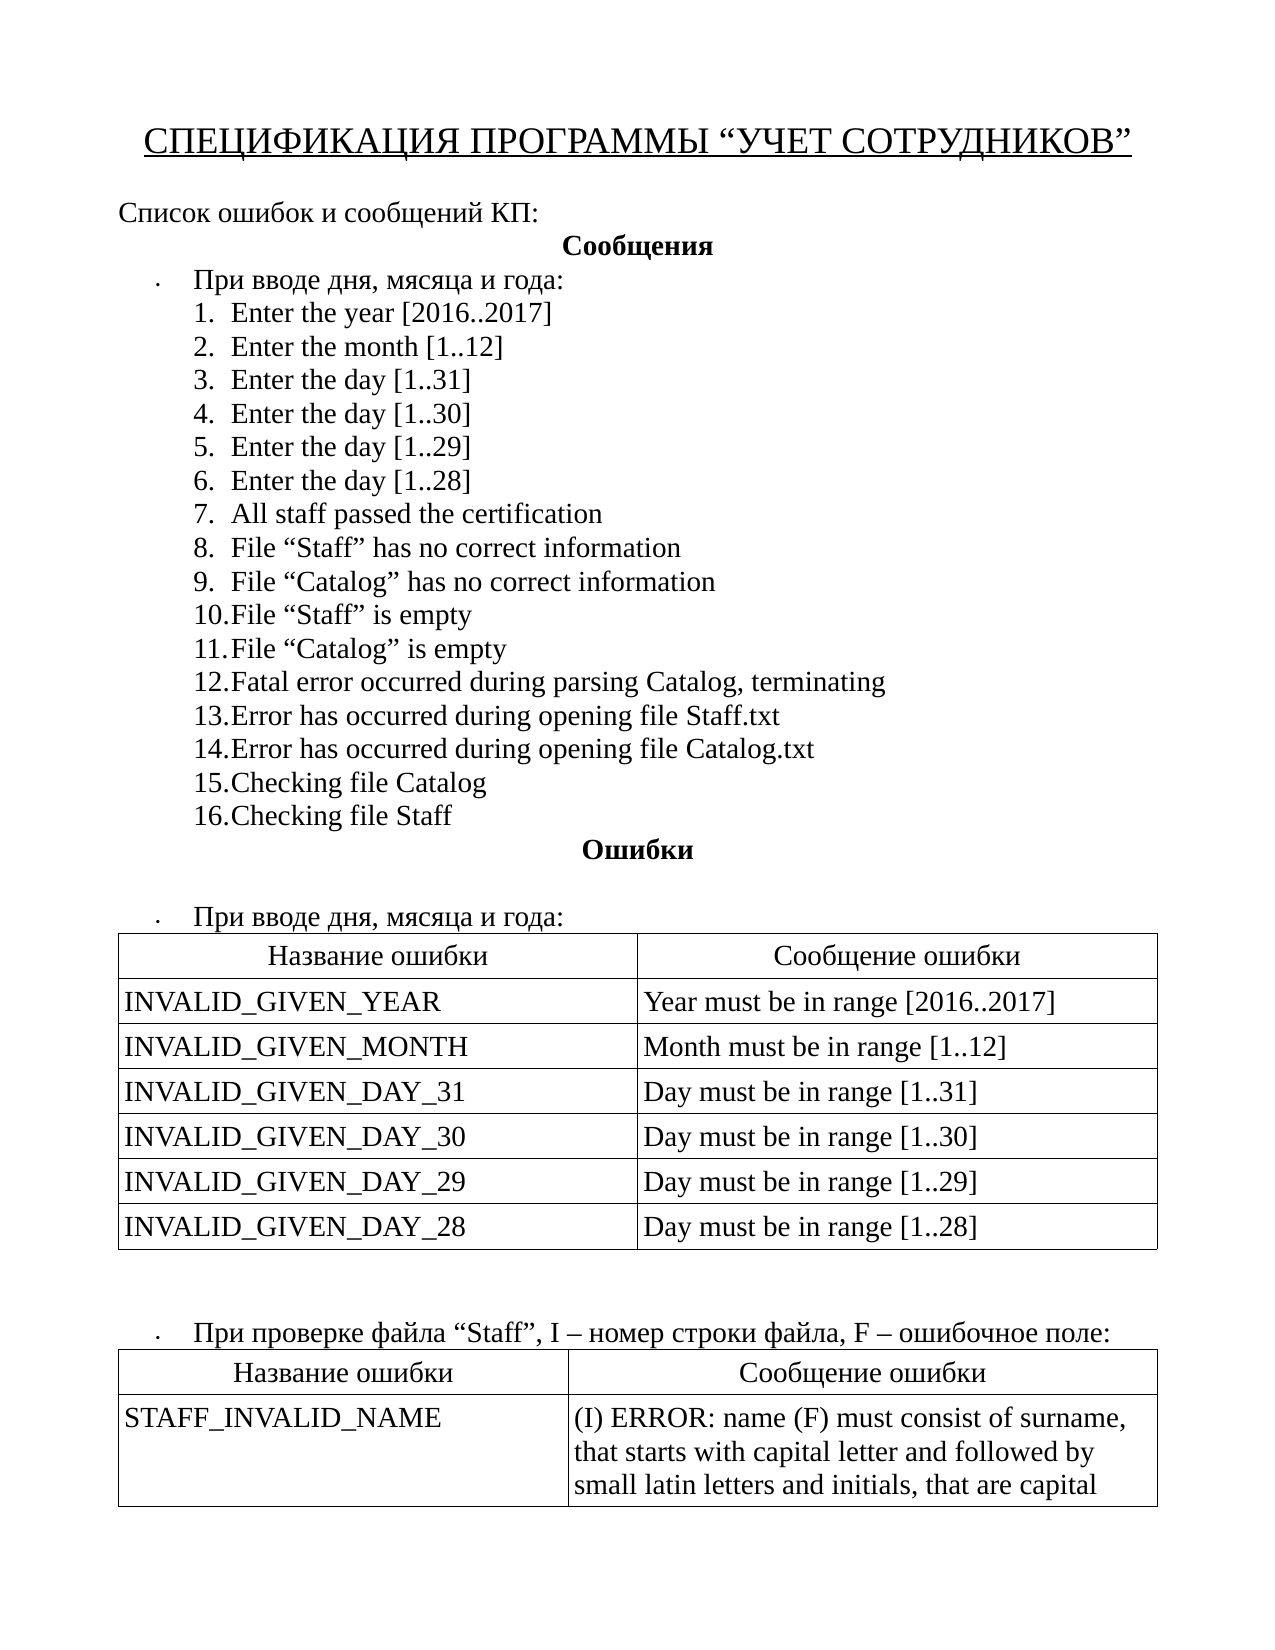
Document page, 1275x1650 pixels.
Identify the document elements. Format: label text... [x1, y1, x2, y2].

table_cell Month must be in range [1..12] [638, 1024, 1157, 1068]
list При проверке файла “Staff”, I – номер строки файла, F – ошибочное поле: [156, 1316, 1157, 1349]
list Enter the day [1..29] [193, 429, 1157, 463]
table_cell INVALID_GIVEN_YEAR [119, 979, 637, 1023]
table_header Сообщение ошибки [638, 934, 1157, 978]
table_cell STAFF_INVALID_NAME [119, 1395, 568, 1506]
list При вводе дня, мясяца и года: [156, 899, 1157, 933]
list File “Staff” is empty [193, 597, 1157, 631]
list Checking file Staff [193, 798, 1157, 832]
list Enter the day [1..31] [193, 362, 1157, 396]
text Список ошибок и сообщений КП: [118, 195, 1157, 228]
table_cell INVALID_GIVEN_DAY_31 [119, 1069, 637, 1113]
list Error has occurred during opening file Catalog.txt [193, 731, 1157, 765]
table_header Название ошибки [119, 1350, 568, 1394]
table_cell Day must be in range [1..29] [638, 1159, 1157, 1203]
list Fatal error occurred during parsing Catalog, terminating [193, 664, 1157, 698]
list File “Catalog” has no correct information [193, 564, 1157, 597]
list Error has occurred during opening file Staff.txt [193, 698, 1157, 731]
table_cell Day must be in range [1..30] [638, 1114, 1157, 1158]
table_cell INVALID_GIVEN_MONTH [119, 1024, 637, 1068]
list Checking file Catalog [193, 765, 1157, 798]
table_cell INVALID_GIVEN_DAY_30 [119, 1114, 637, 1158]
table_cell INVALID_GIVEN_DAY_29 [119, 1159, 637, 1203]
list File “Catalog” is empty [193, 631, 1157, 664]
table_cell Day must be in range [1..31] [638, 1069, 1157, 1113]
table_cell INVALID_GIVEN_DAY_28 [119, 1204, 637, 1248]
text Сообщения [118, 228, 1157, 262]
list При вводе дня, мясяца и года: [156, 262, 1157, 295]
table_header Название ошибки [119, 934, 637, 978]
text Ошибки [118, 832, 1157, 866]
list All staff passed the certification [193, 497, 1157, 530]
list Enter the year [2016..2017] [193, 295, 1157, 329]
text СПЕЦИФИКАЦИЯ ПРОГРАММЫ “УЧЕТ СОТРУДНИКОВ” [118, 118, 1157, 161]
table_header Сообщение ошибки [569, 1350, 1157, 1394]
table_cell Year must be in range [2016..2017] [638, 979, 1157, 1023]
list File “Staff” has no correct information [193, 530, 1157, 564]
table_cell (I) ERROR: name (F) must consist of surname, that starts with capital letter and followed by small latin letters and initials, that are capital [569, 1395, 1157, 1506]
table_cell Day must be in range [1..28] [638, 1204, 1157, 1248]
list Enter the day [1..30] [193, 396, 1157, 429]
list Enter the month [1..12] [193, 329, 1157, 362]
list Enter the day [1..28] [193, 463, 1157, 497]
